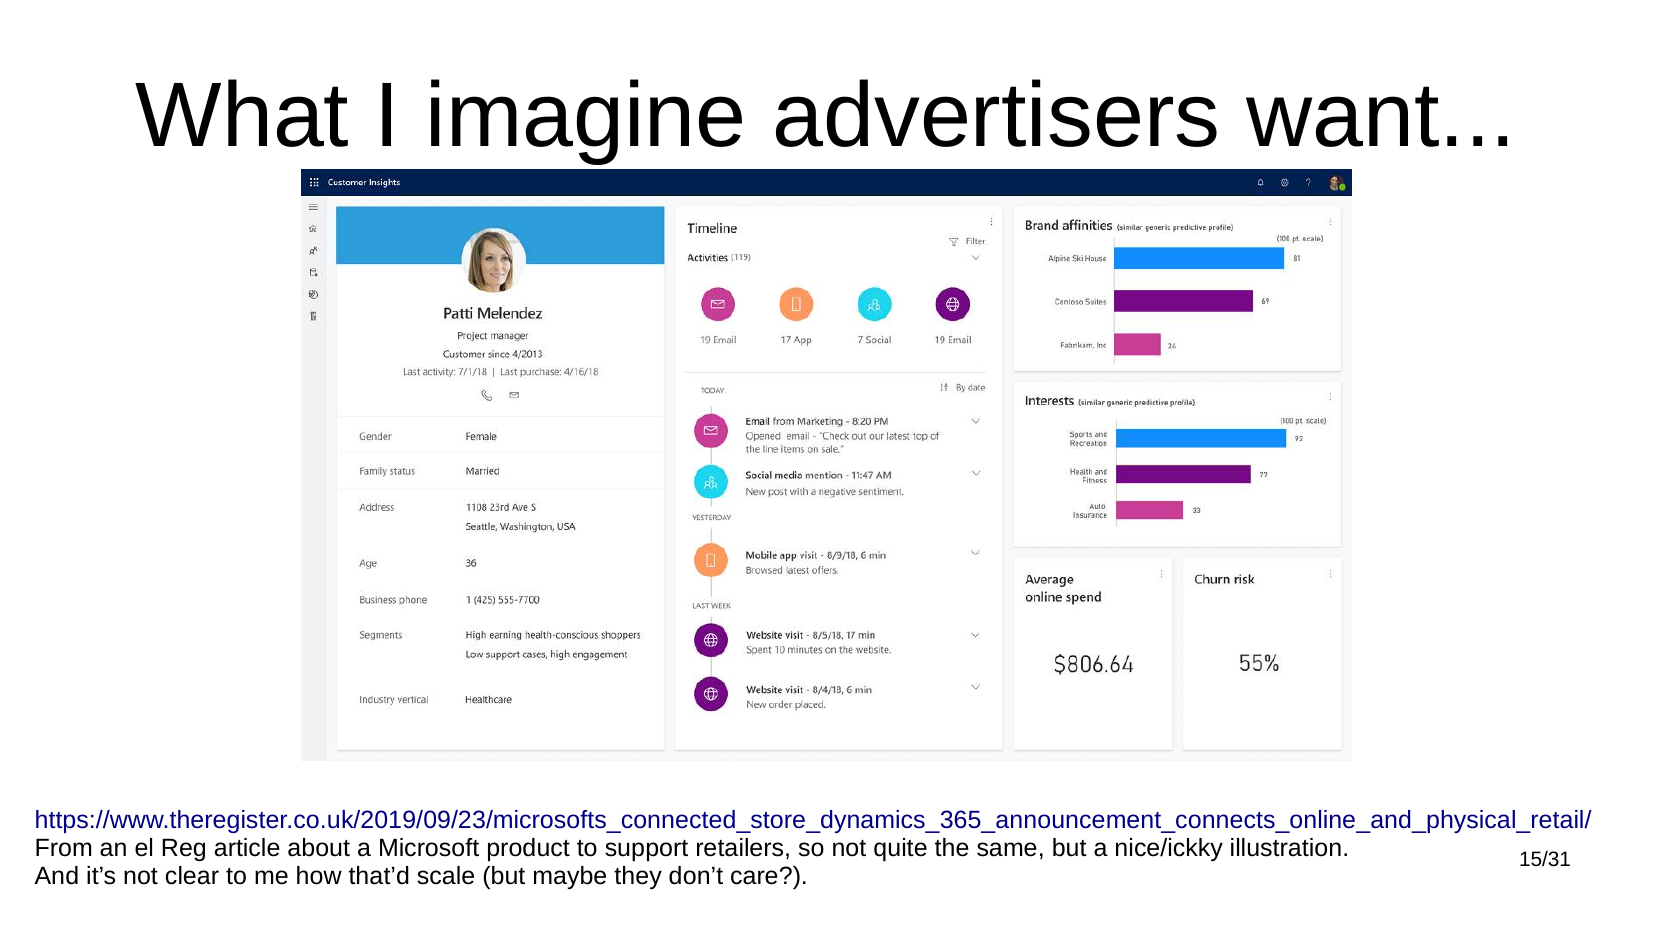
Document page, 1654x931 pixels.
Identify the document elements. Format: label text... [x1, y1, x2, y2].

picture [301, 169, 1352, 761]
title What I imagine advertisers want... [82, 37, 1571, 193]
text_box https://www.theregister.co.uk/2019/09/23/microsofts_connected_store_dynamics_365_announcement_connects_online_and_physical_retail/ From an el Reg article about a Microsoft product to support retailers, so not quite the same, but a nice/ickky illustration. And it’s not clear to me how that’d scale (but maybe they don’t care?). [19, 798, 1630, 898]
